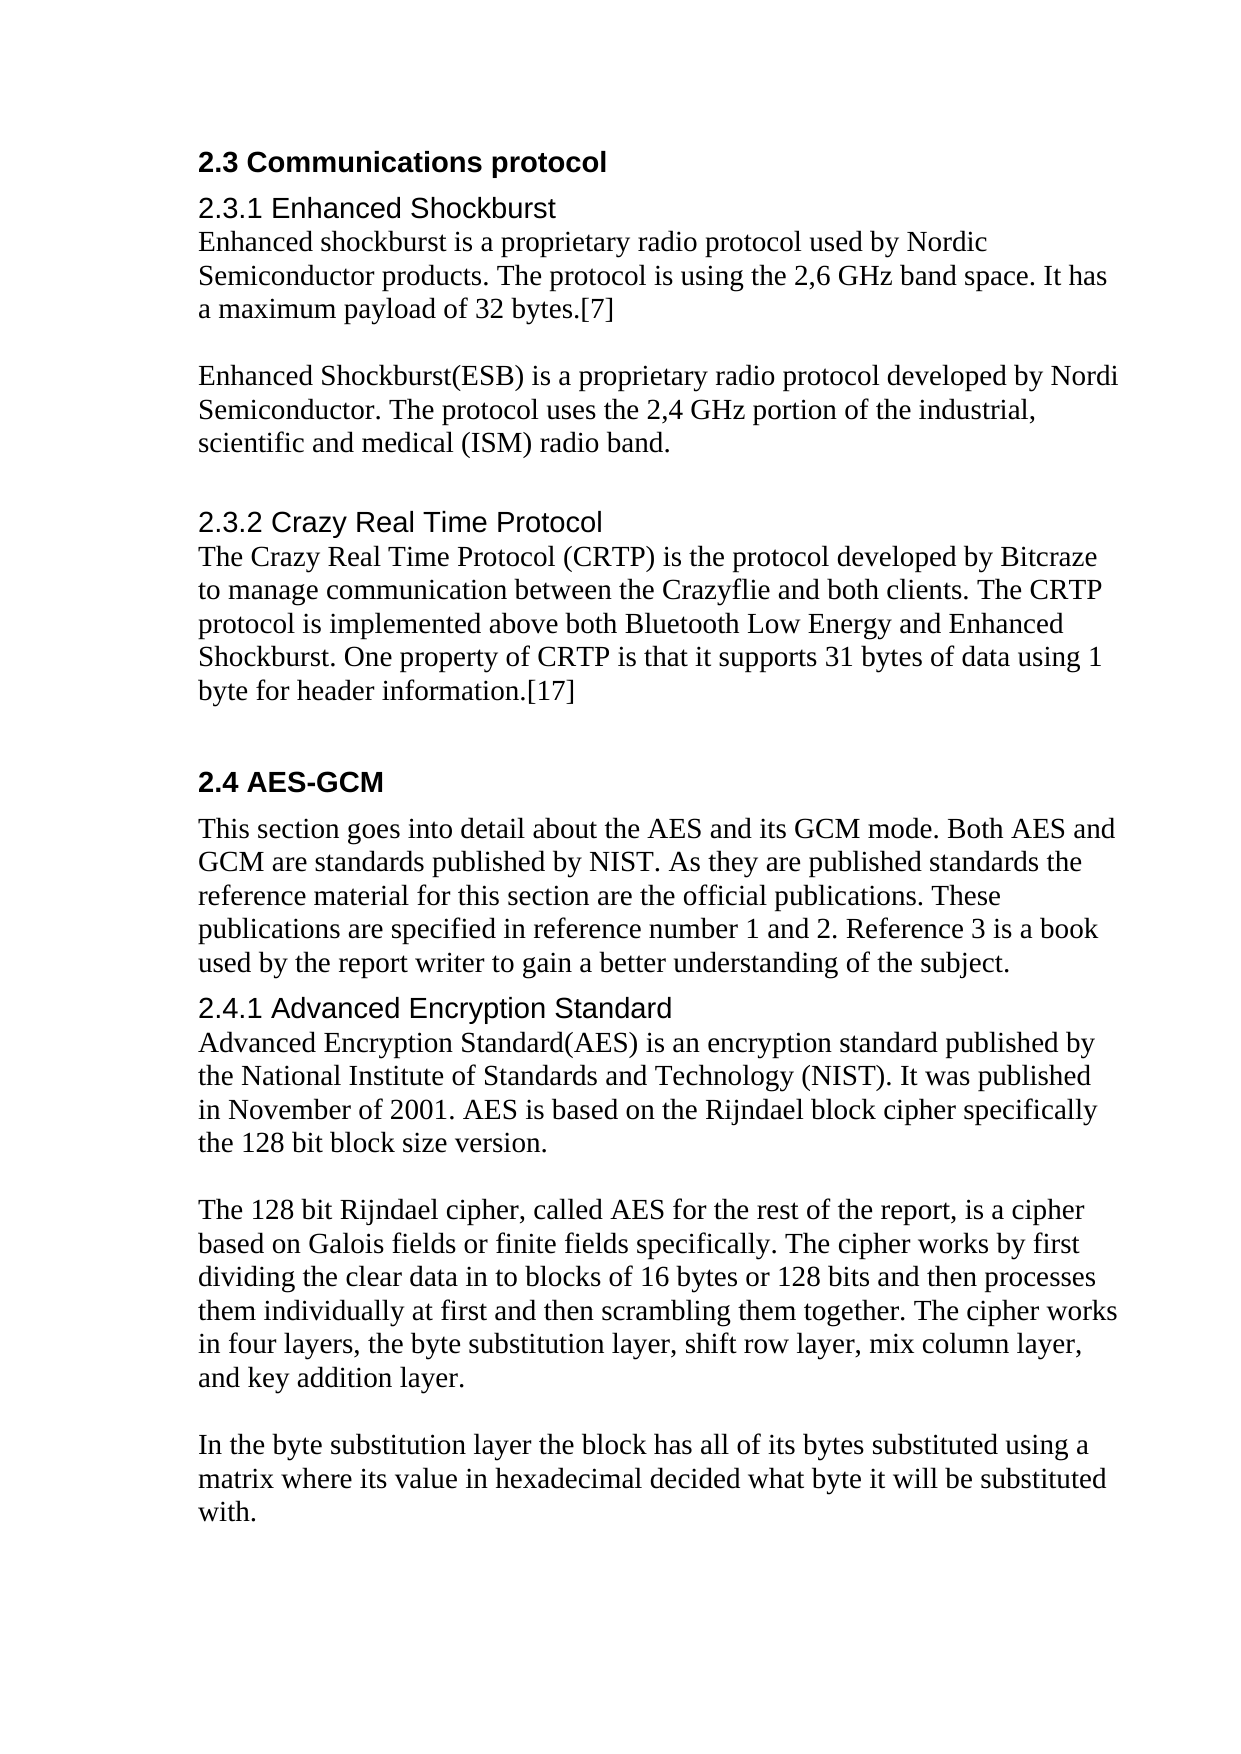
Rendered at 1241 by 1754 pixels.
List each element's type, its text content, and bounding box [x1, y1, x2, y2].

text Enhanced Shockburst(ESB) is a proprietary radio protocol developed by Nordi Semiconductor. The protocol uses the 2,4 GHz portion of the industrial, scientific and medical (ISM) radio band. [198, 358, 1119, 459]
text This section goes into detail about the AES and its GCM mode. Both AES and GCM are standards published by NIST. As they are published standards the reference material for this section are the official publications. These publications are specified in reference number 1 and 2. Reference 3 is a book used by the report writer to gain a better understanding of the subject. [198, 811, 1119, 979]
text The Crazy Real Time Protocol (CRTP) is the protocol developed by Bitcraze to manage communication between the Crazyflie and both clients. The CRTP protocol is implemented above both Bluetooth Low Energy and Enhanced Shockburst. One property of CRTP is that it supports 31 bytes of data using 1 byte for header information.[17] [198, 539, 1119, 706]
text The 128 bit Rijndael cipher, called AES for the rest of the report, is a cipher based on Galois fields or finite fields specifically. The cipher works by first dividing the clear data in to blocks of 16 bytes or 128 bits and then processes them individually at first and then scrambling them together. The cipher works in four layers, the byte substitution layer, shift row layer, mix column layer, and key addition layer. [198, 1192, 1119, 1394]
text In the byte substitution layer the block has all of its bytes substituted using a matrix where its value in hexadecimal decided what byte it will be substituted with. [198, 1427, 1119, 1528]
text Enhanced shockburst is a proprietary radio protocol used by Nordic Semiconductor products. The protocol is using the 2,6 GHz band space. It has a maximum payload of 32 bytes.[7] [198, 224, 1119, 325]
text Advanced Encryption Standard(AES) is an encryption standard published by the National Institute of Standards and Technology (NIST). It was published in November of 2001. AES is based on the Rijndael block cipher specifically the 128 bit block size version. [198, 1025, 1119, 1159]
subtitle AES-GCM [198, 765, 1119, 798]
subtitle Communications protocol [198, 145, 1119, 178]
subtitle Advanced Encryption Standard [198, 991, 1119, 1025]
subtitle Enhanced Shockburst [198, 191, 1119, 224]
subtitle Crazy Real Time Protocol [198, 505, 1119, 539]
